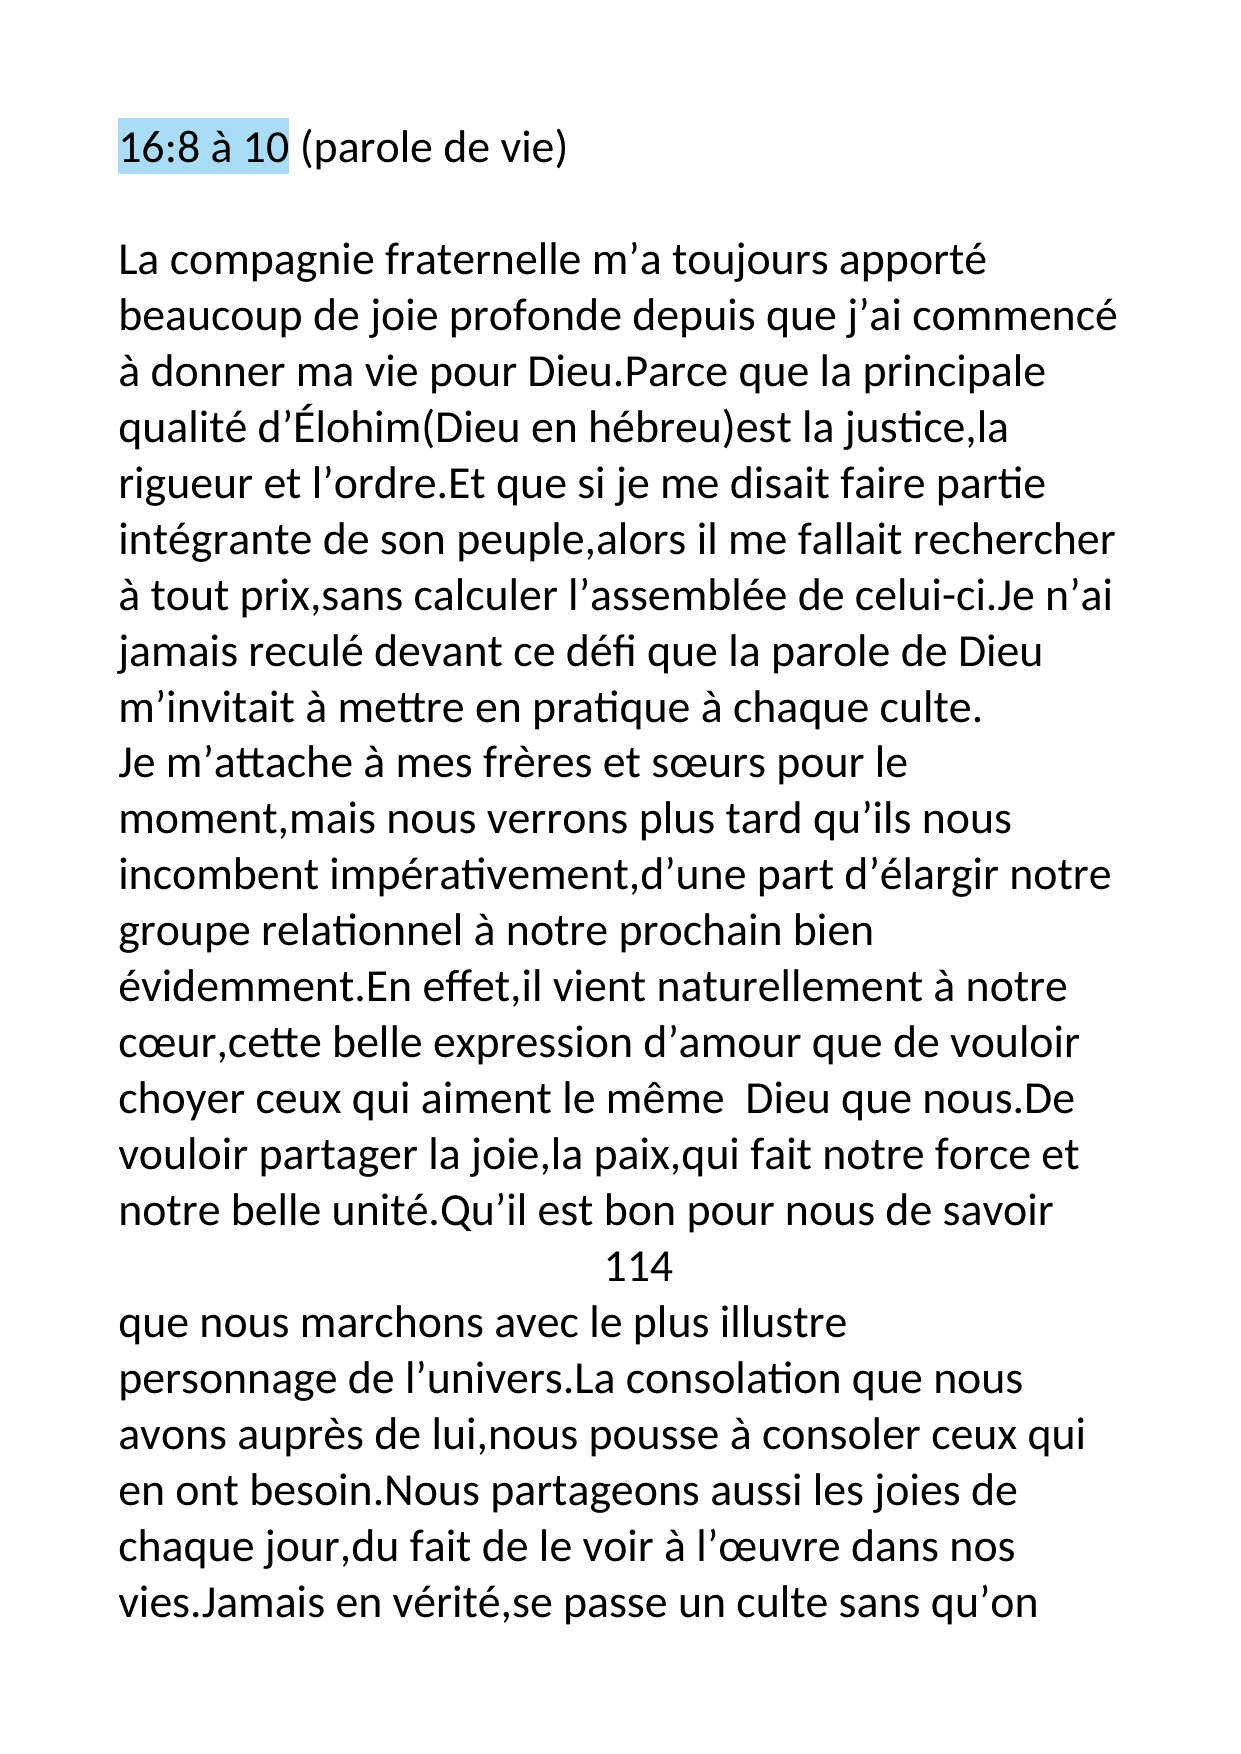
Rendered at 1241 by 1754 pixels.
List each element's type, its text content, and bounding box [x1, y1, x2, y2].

text personnage de l’univers.La consolation que nous avons auprès de lui,nous pousse à consoler ceux qui en ont besoin.Nous partageons aussi les joies de chaque jour,du fait de le voir à l’œuvre dans nos vies.Jamais en vérité,se passe un culte sans qu’on [118, 1349, 1122, 1628]
text 114 [118, 1237, 1122, 1293]
text 16:8 à 10 (parole de vie) [118, 118, 1122, 174]
text que nous marchons avec le plus illustre [118, 1293, 1122, 1349]
text Je m’attache à mes frères et sœurs pour le moment,mais nous verrons plus tard qu’ils nous incombent impérativement,d’une part d’élargir notre groupe relationnel à notre prochain bien évidemment.En effet,il vient naturellement à notre cœur,cette belle expression d’amour que de vouloir choyer ceux qui aiment le même Dieu que nous.De vouloir partager la joie,la paix,qui fait notre force et notre belle unité.Qu’il est bon pour nous de savoir [118, 733, 1122, 1237]
text La compagnie fraternelle m’a toujours apporté beaucoup de joie profonde depuis que j’ai commencé à donner ma vie pour Dieu.Parce que la principale qualité d’Élohim(Dieu en hébreu)est la justice,la rigueur et l’ordre.Et que si je me disait faire partie intégrante de son peuple,alors il me fallait rechercher à tout prix,sans calculer l’assemblée de celui-ci.Je n’ai jamais reculé devant ce défi que la parole de Dieu m’invitait à mettre en pratique à chaque culte. [118, 230, 1122, 733]
